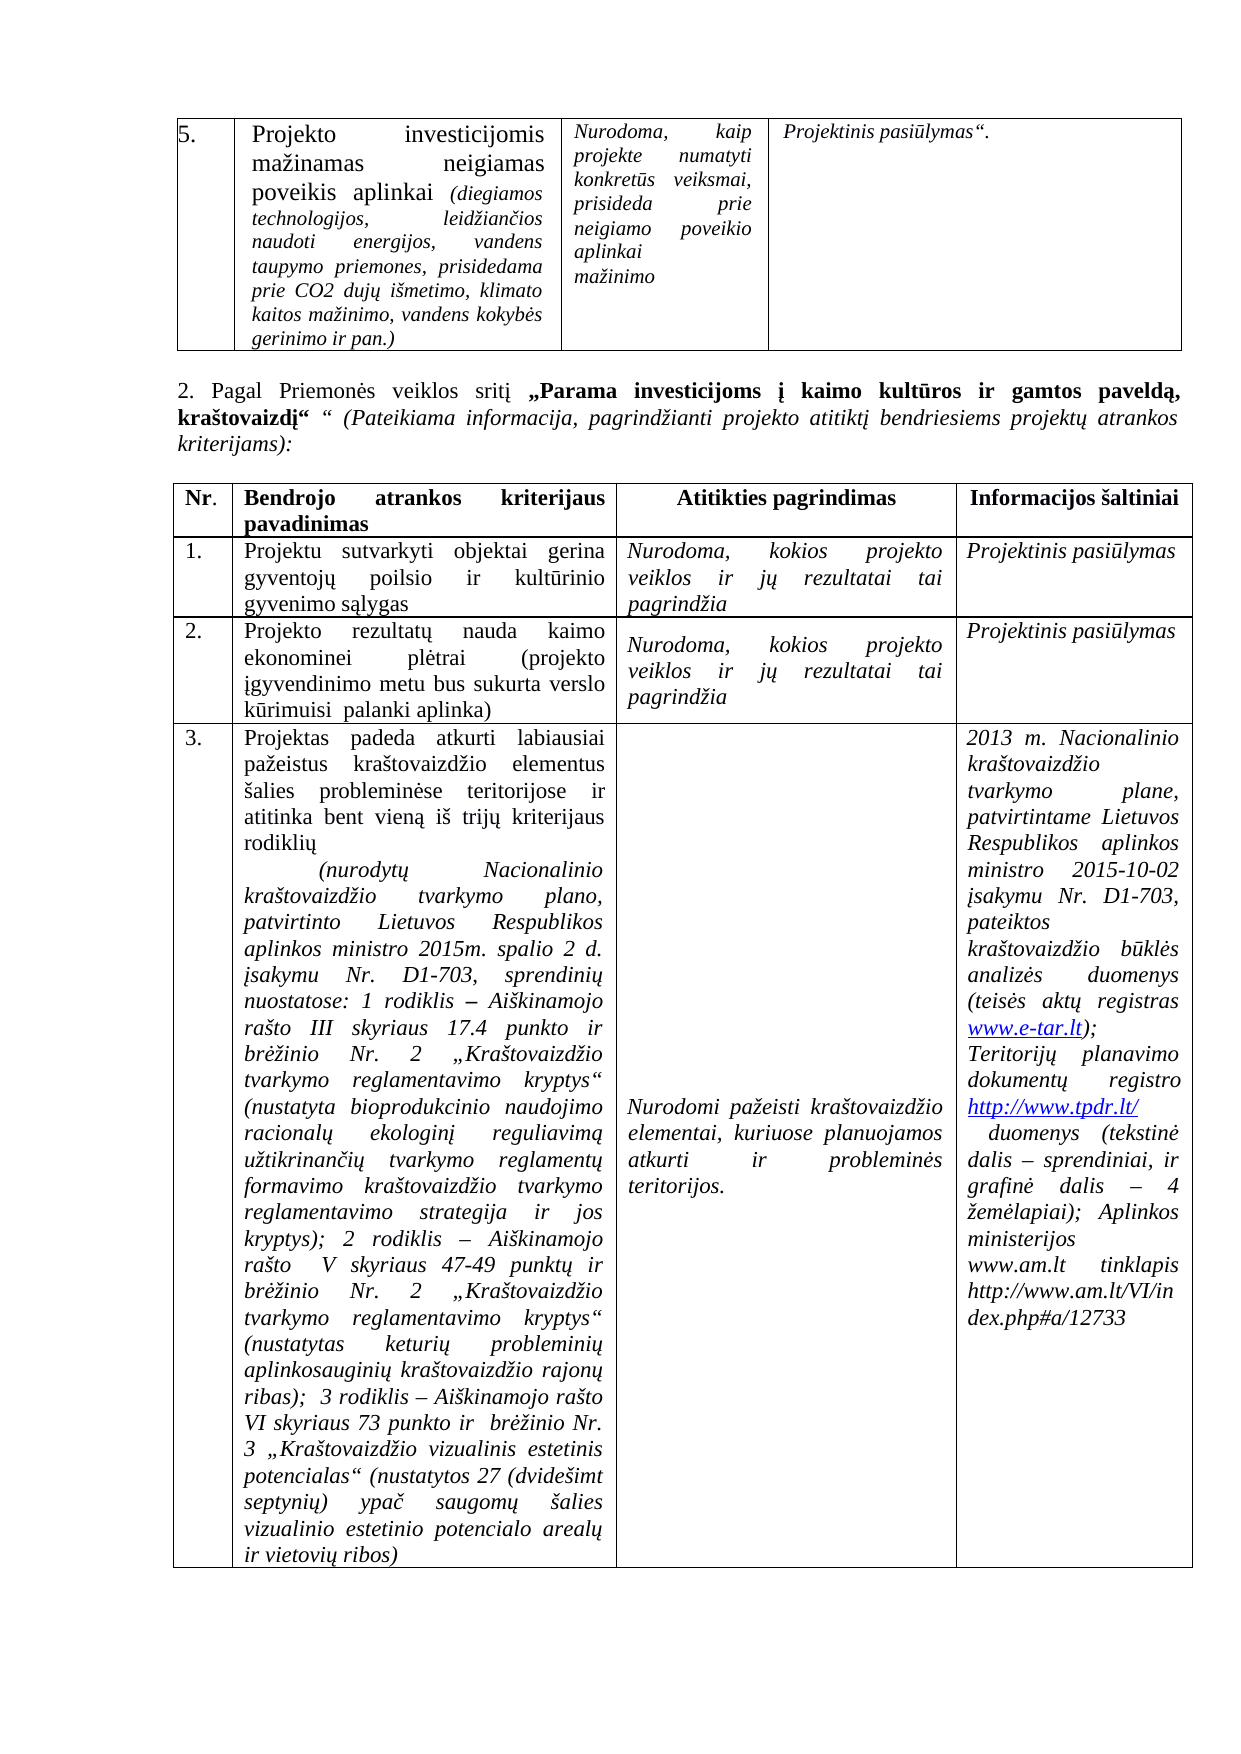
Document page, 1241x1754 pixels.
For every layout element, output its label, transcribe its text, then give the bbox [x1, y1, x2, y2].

table_cell Projektinis pasiūlymas [957, 538, 1192, 616]
table_cell 2. [174, 618, 232, 723]
table_header Atitikties pagrindimas [617, 484, 956, 536]
table_cell 1. [174, 538, 232, 616]
table_header Nr. [174, 484, 232, 536]
table_cell Nurodoma, kokios projekto veiklos ir jų rezultatai tai pagrindžia [617, 538, 956, 616]
table_cell 2013 m. Nacionalinio kraštovaizdžio tvarkymo plane, patvirtintame Lietuvos Respublikos aplinkos ministro 2015-10-02 įsakymu Nr. D1-703, pateiktos kraštovaizdžio būklės analizės duomenys (teisės aktų registras www.e-tar.lt); Teritorijų planavimo dokumentų registro http://www.tpdr.lt/ duomenys (tekstinė dalis – sprendiniai, ir grafinė dalis – 4 žemėlapiai); Aplinkos ministerijos www.am.lt tinklapis http://www.am.lt/VI/index.php#a/12733 [957, 724, 1192, 1567]
table_cell Projektinis pasiūlymas“. [769, 119, 1181, 350]
table_header Informacijos šaltiniai [957, 484, 1192, 536]
table_cell [562, 119, 768, 350]
table_cell Projektu sutvarkyti objektai gerina gyventojų poilsio ir kultūrinio gyvenimo sąlygas [233, 538, 616, 616]
table_cell Nurodomi pažeisti kraštovaizdžio elementai, kuriuose planuojamos atkurti ir probleminės teritorijos. [617, 724, 956, 1567]
table_cell Projektas padeda atkurti labiausiai pažeistus kraštovaizdžio elementus šalies probleminėse teritorijose ir atitinka bent vieną iš trijų kriterijaus rodiklių (nurodytų Nacionalinio kraštovaizdžio tvarkymo plano, patvirtinto Lietuvos Respublikos aplinkos ministro 2015m. spalio 2 d. įsakymu Nr. D1-703, sprendinių nuostatose: 1 rodiklis – Aiškinamojo rašto III skyriaus 17.4 punkto ir brėžinio Nr. 2 „Kraštovaizdžio tvarkymo reglamentavimo kryptys“ (nustatyta bioprodukcinio naudojimo racionalų ekologinį reguliavimą užtikrinančių tvarkymo reglamentų formavimo kraštovaizdžio tvarkymo reglamentavimo strategija ir jos kryptys); 2 rodiklis – Aiškinamojo rašto V skyriaus 47-49 punktų ir brėžinio Nr. 2 „Kraštovaizdžio tvarkymo reglamentavimo kryptys“ (nustatytas keturių probleminių aplinkosauginių kraštovaizdžio rajonų ribas); 3 rodiklis – Aiškinamojo rašto VI skyriaus 73 punkto ir brėžinio Nr. 3 „Kraštovaizdžio vizualinis estetinis potencialas“ (nustatytos 27 (dvidešimt septynių) ypač saugomų šalies vizualinio estetinio potencialo arealų ir vietovių ribos) [233, 724, 616, 1567]
table_header Bendrojo atrankos kriterijaus pavadinimas [233, 484, 616, 536]
table_cell Nurodoma, kokios projekto veiklos ir jų rezultatai tai pagrindžia [617, 618, 956, 723]
table_cell Projektinis pasiūlymas [957, 618, 1192, 723]
table_cell Projekto rezultatų nauda kaimo ekonominei plėtrai (projekto įgyvendinimo metu bus sukurta verslo kūrimuisi palanki aplinka) [233, 618, 616, 723]
table_header Nurodoma, kaip projekte numatyti konkretūs veiksmai, prisideda prie neigiamo poveikio aplinkai mažinimo [562, 119, 754, 288]
text 2. Pagal Priemonės veiklos sritį „Parama investicijoms į kaimo kultūros ir gamtos paveldą, kraštovaizdį“ “ (Pateikiama informacija, pagrindžianti projekto atitiktį bendriesiems projektų atrankos kriterijams): [177, 377, 1181, 456]
table_cell 3. [174, 724, 232, 1567]
table_cell 5. [178, 119, 234, 350]
table_cell Projekto investicijomis mažinamas neigiamas poveikis aplinkai (diegiamos technologijos, leidžiančios naudoti energijos, vandens taupymo priemones, prisidedama prie CO2 dujų išmetimo, klimato kaitos mažinimo, vandens kokybės gerinimo ir pan.) [235, 119, 561, 350]
